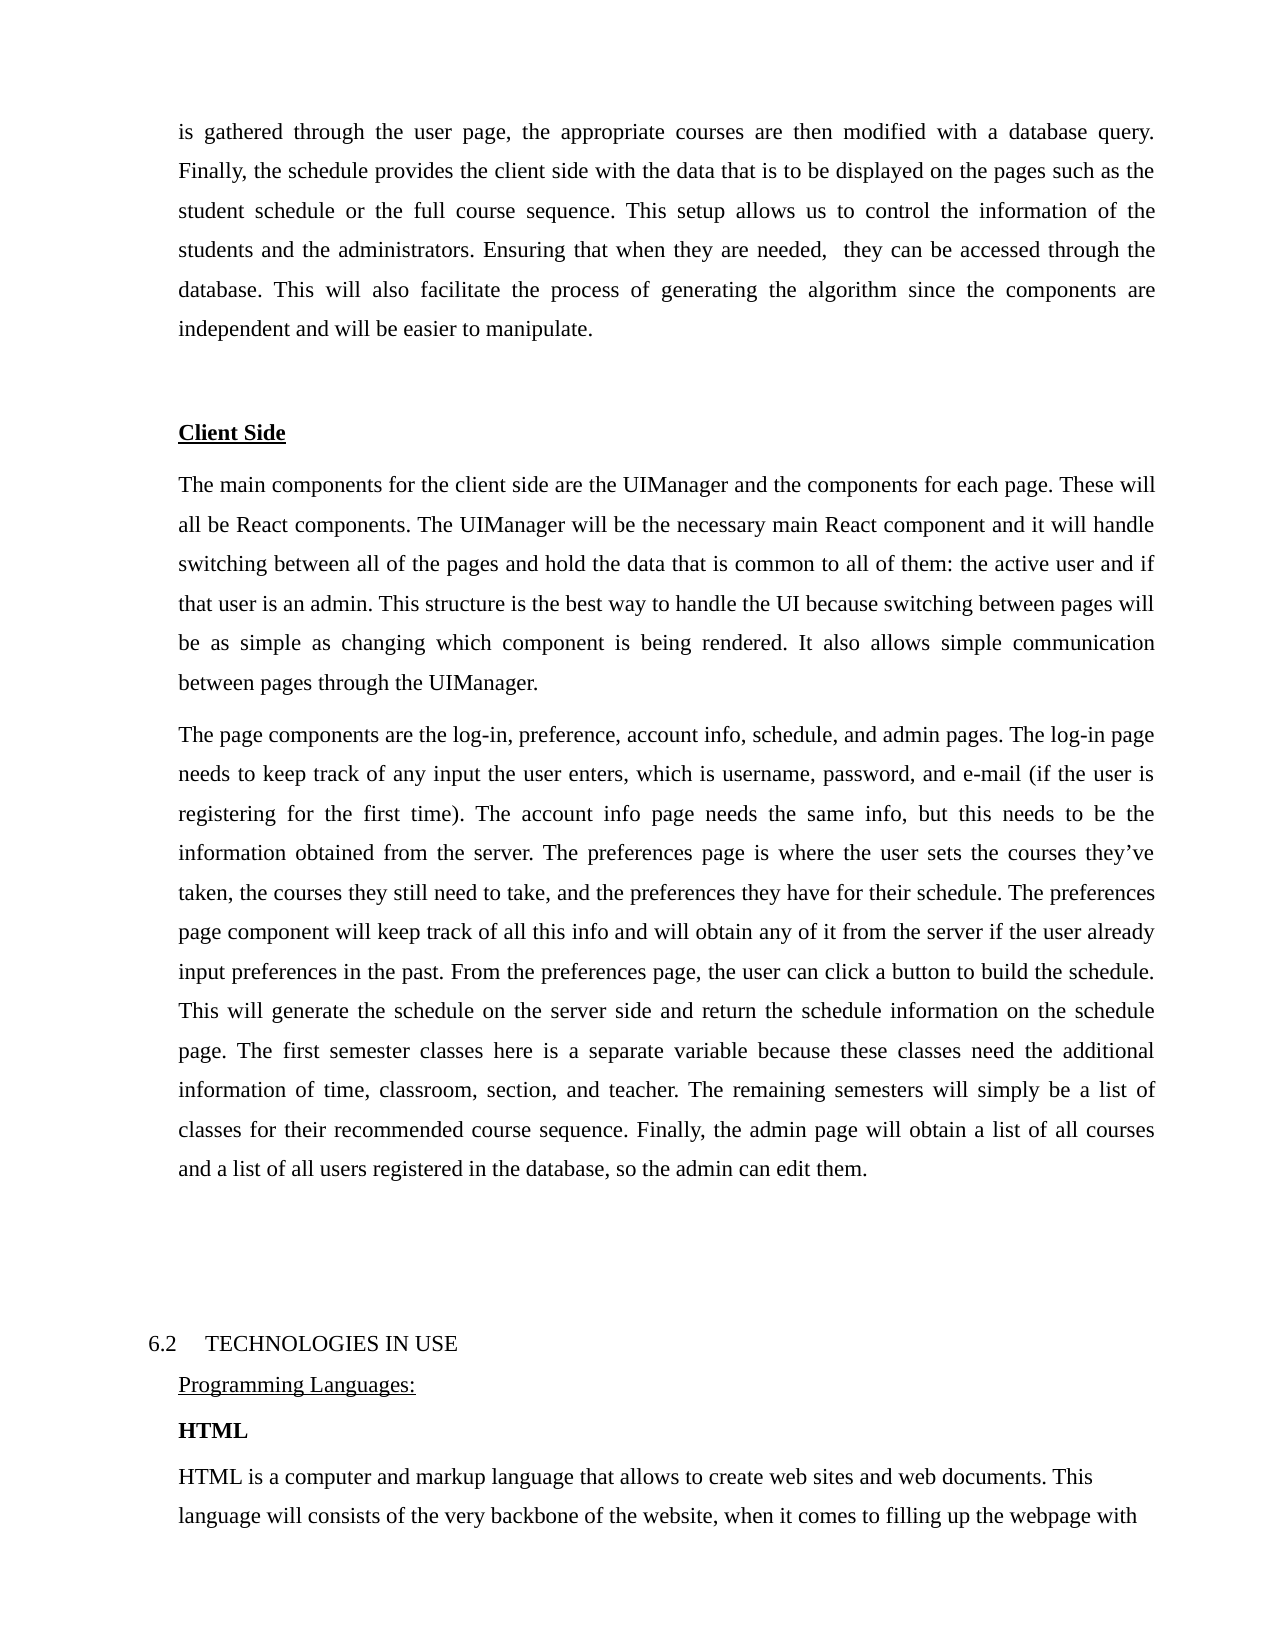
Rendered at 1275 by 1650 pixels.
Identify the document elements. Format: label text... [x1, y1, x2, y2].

text is gathered through the user page, the appropriate courses are then modified with a database query. Finally, the schedule provides the client side with the data that is to be displayed on the pages such as the student schedule or the full course sequence. This setup allows us to control the information of the students and the administrators. Ensuring that when they are needed, they can be accessed through the database. This will also facilitate the process of generating the algorithm since the components are independent and will be easier to manipulate. [178, 118, 1157, 342]
text Programming Languages: [178, 1371, 1157, 1397]
text HTML [178, 1417, 1157, 1443]
text HTML is a computer and markup language that allows to create web sites and web documents. This language will consists of the very backbone of the website, when it comes to filling up the webpage with [178, 1463, 1157, 1529]
text The main components for the client side are the UIManager and the components for each page. These will all be React components. The UIManager will be the necessary main React component and it will handle switching between all of the pages and hold the data that is common to all of them: the active user and if that user is an admin. This structure is the best way to handle the UI because switching between pages will be as simple as changing which component is being rendered. It also allows simple communication between pages through the UIManager. [178, 471, 1157, 695]
text Client Side [178, 419, 1157, 446]
text 6.2 TECHNOLOGIES IN USE [148, 1330, 1157, 1356]
text The page components are the log-in, preference, account info, schedule, and admin pages. The log-in page needs to keep track of any input the user enters, which is username, password, and e-mail (if the user is registering for the first time). The account info page needs the same info, but this needs to be the information obtained from the server. The preferences page is where the user sets the courses they’ve taken, the courses they still need to take, and the preferences they have for their schedule. The preferences page component will keep track of all this info and will obtain any of it from the server if the user already input preferences in the past. From the preferences page, the user can click a button to build the schedule. This will generate the schedule on the server side and return the schedule information on the schedule page. The first semester classes here is a separate variable because these classes need the additional information of time, classroom, section, and teacher. The remaining semesters will simply be a list of classes for their recommended course sequence. Finally, the admin page will obtain a list of all courses and a list of all users registered in the database, so the admin can edit them. [178, 721, 1157, 1181]
